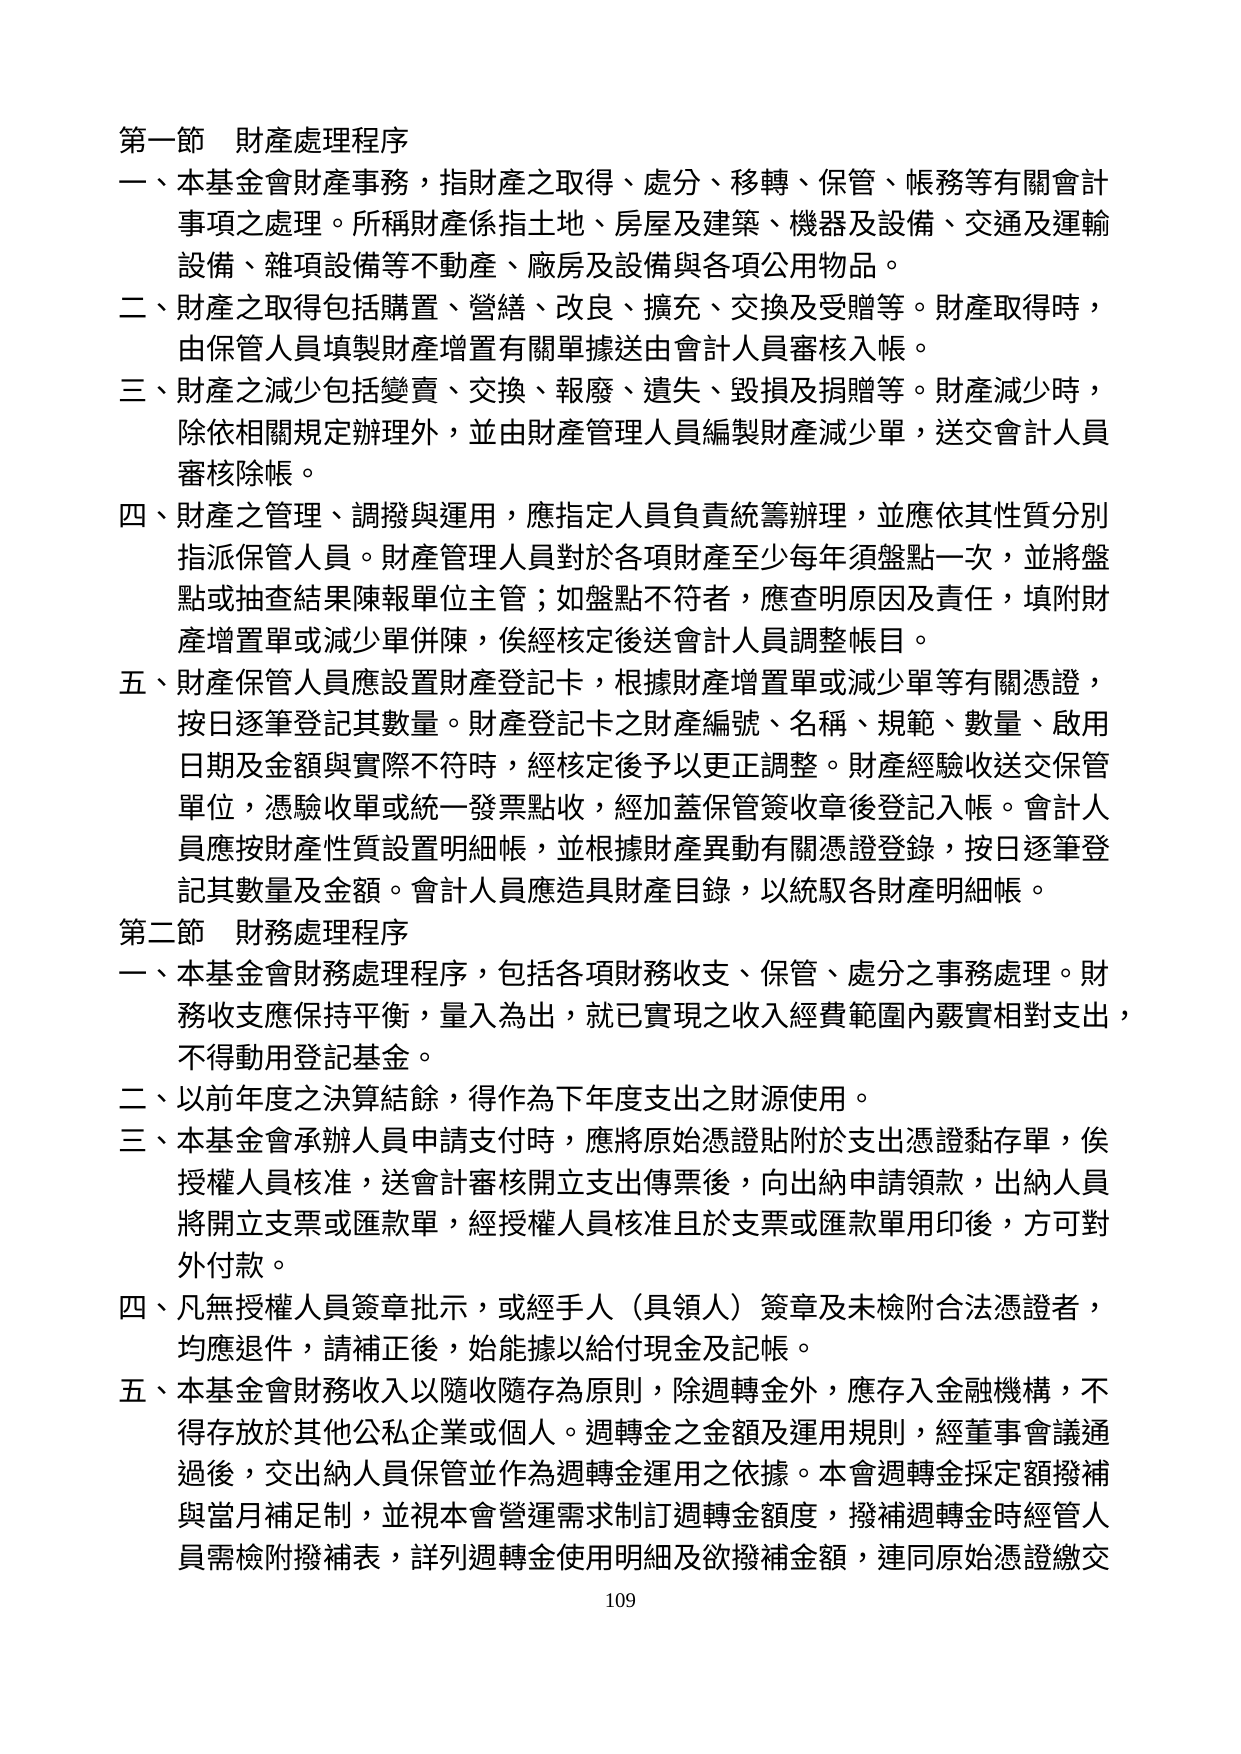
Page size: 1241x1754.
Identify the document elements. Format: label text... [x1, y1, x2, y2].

text 五、財產保管人員應設置財產登記卡，根據財產增置單或減少單等有關憑證，按日逐筆登記其數量。財產登記卡之財產編號、名稱、規範、數量、啟用日期及金額與實際不符時，經核定後予以更正調整。財產經驗收送交保管單位，憑驗收單或統一發票點收，經加蓋保管簽收章後登記入帳。會計人員應按財產性質設置明細帳，並根據財產異動有關憑證登錄，按日逐筆登記其數量及金額。會計人員應造具財產目錄，以統馭各財產明細帳。 [118, 660, 1122, 910]
text 三、本基金會承辦人員申請支付時，應將原始憑證貼附於支出憑證黏存單，俟授權人員核准，送會計審核開立支出傳票後，向出納申請領款，出納人員將開立支票或匯款單，經授權人員核准且於支票或匯款單用印後，方可對外付款。 [118, 1118, 1122, 1285]
text 第一節 財產處理程序 [118, 118, 1122, 160]
text 四、凡無授權人員簽章批示，或經手人（具領人）簽章及未檢附合法憑證者，均應退件，請補正後，始能據以給付現金及記帳。 [118, 1285, 1122, 1368]
text 二、財產之取得包括購置、營繕、改良、擴充、交換及受贈等。財產取得時，由保管人員填製財產增置有關單據送由會計人員審核入帳。 [118, 285, 1122, 368]
text 三、財產之減少包括變賣、交換、報廢、遺失、毀損及捐贈等。財產減少時，除依相關規定辦理外，並由財產管理人員編製財產減少單，送交會計人員審核除帳。 [118, 368, 1122, 493]
text 第二節 財務處理程序 [118, 910, 1122, 951]
text 五、本基金會財務收入以隨收隨存為原則，除週轉金外，應存入金融機構，不得存放於其他公私企業或個人。週轉金之金額及運用規則，經董事會議通過後，交出納人員保管並作為週轉金運用之依據。本會週轉金採定額撥補與當月補足制，並視本會營運需求制訂週轉金額度，撥補週轉金時經管人員需檢附撥補表，詳列週轉金使用明細及欲撥補金額，連同原始憑證繳交 [118, 1368, 1122, 1576]
text 一、本基金會財產事務，指財產之取得、處分、移轉、保管、帳務等有關會計事項之處理。所稱財產係指土地、房屋及建築、機器及設備、交通及運輸設備、雜項設備等不動產、廠房及設備與各項公用物品。 [118, 160, 1122, 285]
text 一、本基金會財務處理程序，包括各項財務收支、保管、處分之事務處理。財務收支應保持平衡，量入為出，就已實現之收入經費範圍內覈實相對支出，不得動用登記基金。 [118, 951, 1122, 1076]
text 四、財產之管理、調撥與運用，應指定人員負責統籌辦理，並應依其性質分別指派保管人員。財產管理人員對於各項財產至少每年須盤點一次，並將盤點或抽查結果陳報單位主管；如盤點不符者，應查明原因及責任，填附財產增置單或減少單併陳，俟經核定後送會計人員調整帳目。 [118, 493, 1122, 660]
text 二、以前年度之決算結餘，得作為下年度支出之財源使用。 [118, 1076, 1122, 1118]
